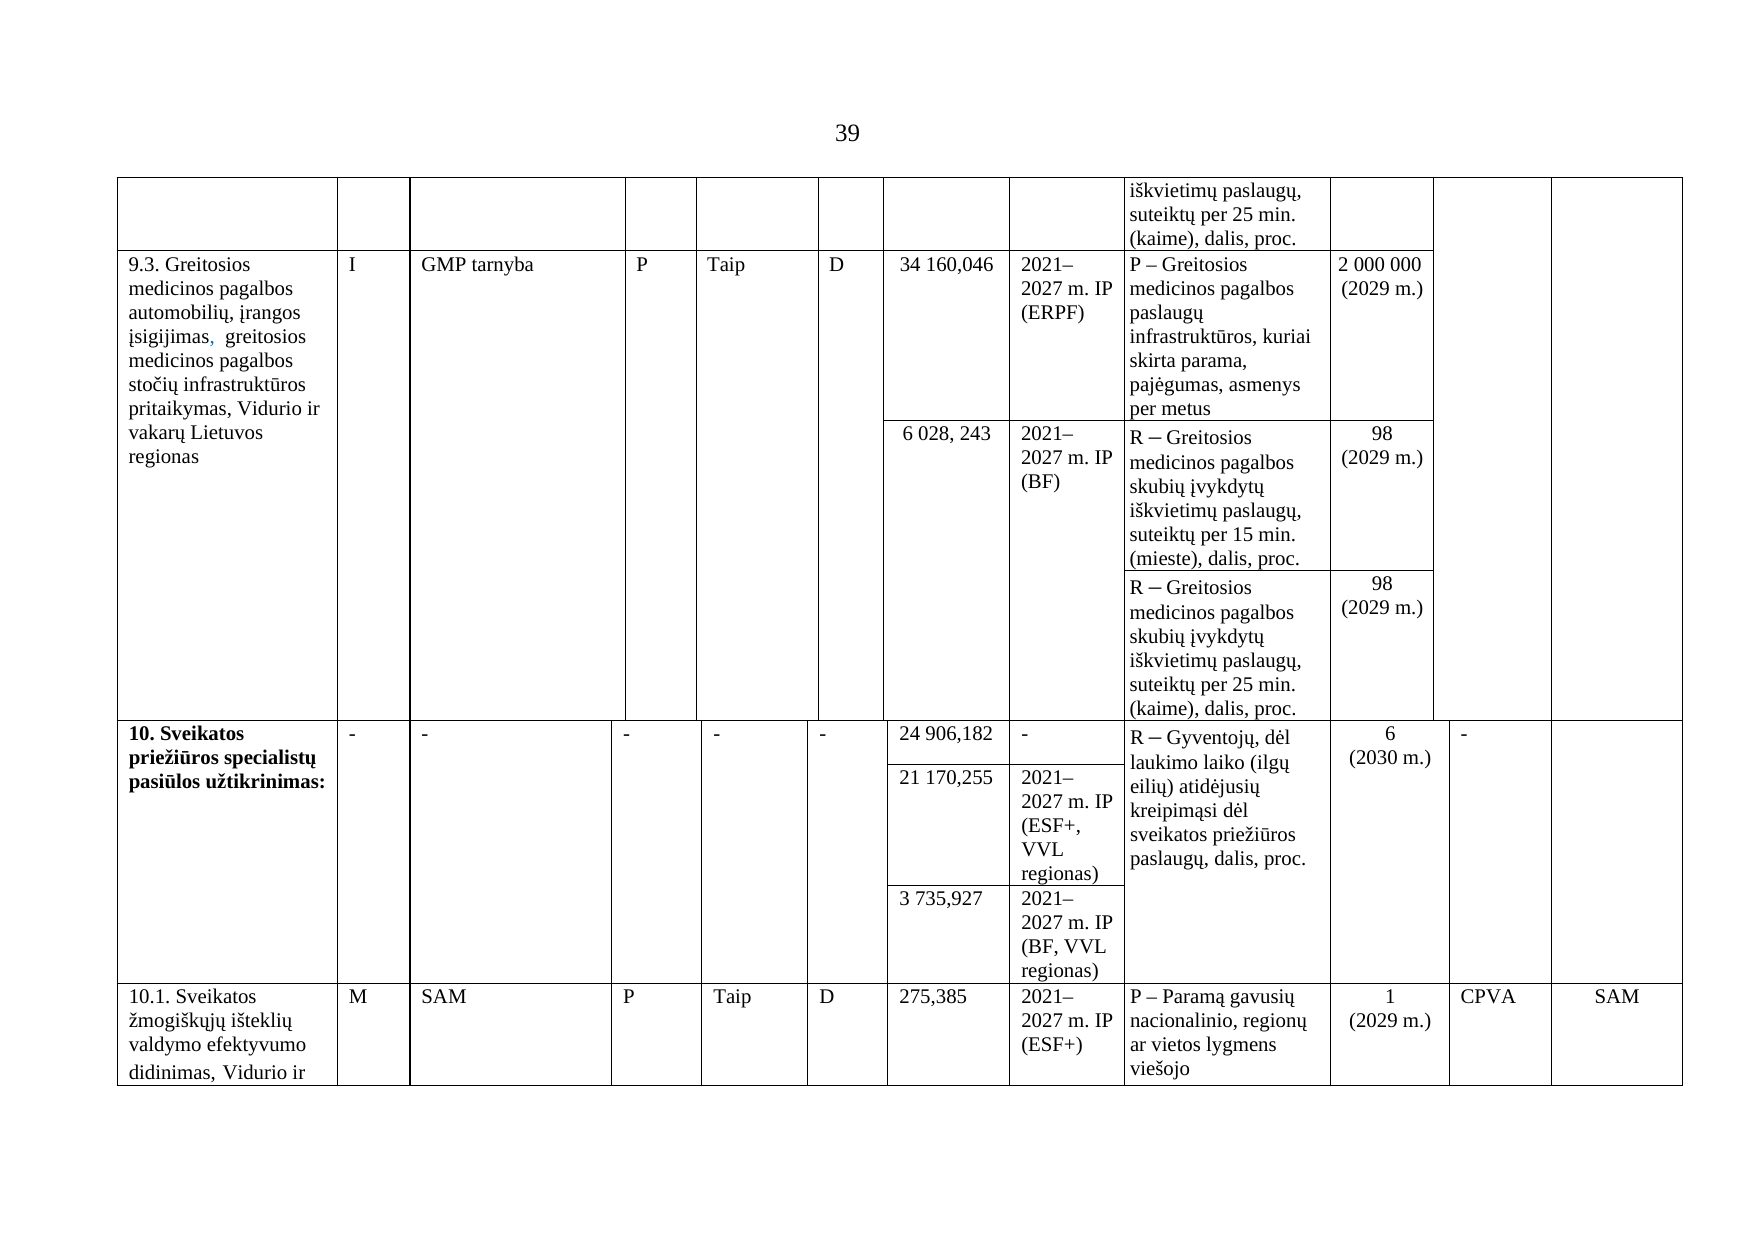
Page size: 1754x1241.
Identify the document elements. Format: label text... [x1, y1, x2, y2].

table_cell [626, 178, 696, 250]
table_cell R – Greitosios medicinos pagalbos skubių įvykdytų iškvietimų paslaugų, suteiktų per 25 min. (kaime), dalis, proc. [1125, 571, 1330, 720]
table_cell SAM [411, 984, 611, 1084]
table_cell 21 170,255 [888, 765, 1009, 885]
table_cell P – Greitosios medicinos pagalbos paslaugų infrastruktūros, kuriai skirta parama, pajėgumas, asmenys per metus [1125, 251, 1330, 420]
table_cell P [612, 984, 701, 1084]
table_cell [1010, 178, 1124, 250]
table_cell - [808, 721, 887, 982]
table_cell Taip [702, 984, 807, 1084]
table_cell 10.1. Sveikatos žmogiškųjų išteklių valdymo efektyvumo didinimas, Vidurio ir [118, 984, 337, 1084]
table_cell - [411, 721, 611, 982]
table_cell 2021–2027 m. IP (BF) [1010, 421, 1124, 720]
table_cell 98 (2029 m.) [1331, 571, 1433, 720]
table_cell 9.3. Greitosios medicinos pagalbos automobilių, įrangos įsigijimas, greitosios medicinos pagalbos stočių infrastruktūros pritaikymas, Vidurio ir vakarų Lietuvos regionas [118, 251, 337, 720]
table_cell 98 (2029 m.) [1331, 421, 1433, 570]
table_cell [1434, 178, 1551, 720]
table_cell CPVA [1450, 984, 1551, 1084]
table_cell I [338, 251, 409, 720]
table_cell [819, 178, 883, 250]
table_cell P [626, 251, 696, 720]
table_cell [1552, 721, 1682, 982]
table_cell - [1450, 721, 1551, 982]
table_cell R – Gyventojų, dėl laukimo laiko (ilgų eilių) atidėjusių kreipimąsi dėl sveikatos priežiūros paslaugų, dalis, proc. [1125, 721, 1330, 982]
table_cell [697, 178, 818, 250]
table_cell 1 (2029 m.) [1331, 984, 1449, 1084]
table_cell [338, 178, 409, 250]
table_cell 2021–2027 m. IP (BF, VVL regionas) [1010, 886, 1124, 982]
table_cell D [819, 251, 883, 720]
table_cell 10. Sveikatos priežiūros specialistų pasiūlos užtikrinimas: [118, 721, 337, 982]
table_cell 275,385 [888, 984, 1009, 1084]
table_cell 2021–2027 m. IP (ERPF) [1010, 251, 1124, 420]
table_cell 2021–2027 m. IP (ESF+, VVL regionas) [1010, 765, 1124, 885]
table_cell [884, 178, 1009, 250]
table_cell M [338, 984, 409, 1084]
table_cell 6 028, 243 [884, 421, 1009, 720]
table_cell 3 735,927 [888, 886, 1009, 982]
table_cell GMP tarnyba [411, 251, 625, 720]
table_cell [411, 178, 625, 250]
table_cell iškvietimų paslaugų, suteiktų per 25 min. (kaime), dalis, proc. [1125, 178, 1330, 250]
table_cell - [612, 721, 701, 982]
table_cell [1331, 178, 1433, 250]
table_cell 2 000 000 (2029 m.) [1331, 251, 1433, 420]
table_cell Taip [697, 251, 818, 720]
table_cell D [808, 984, 887, 1084]
table_cell - [338, 721, 409, 982]
table_cell - [702, 721, 807, 982]
table_cell SAM [1552, 984, 1682, 1084]
table_cell 2021–2027 m. IP (ESF+) [1010, 984, 1124, 1084]
table_cell 24 906,182 [888, 721, 1009, 764]
table_cell R – Greitosios medicinos pagalbos skubių įvykdytų iškvietimų paslaugų, suteiktų per 15 min. (mieste), dalis, proc. [1125, 421, 1330, 570]
table_cell 34 160,046 [884, 251, 1009, 420]
table_cell [118, 178, 337, 250]
table_cell [1552, 178, 1682, 720]
table_cell 6 (2030 m.) [1331, 721, 1449, 982]
table_cell P – Paramą gavusių nacionalinio, regionų ar vietos lygmens viešojo [1125, 984, 1330, 1084]
table_cell - [1010, 721, 1124, 764]
